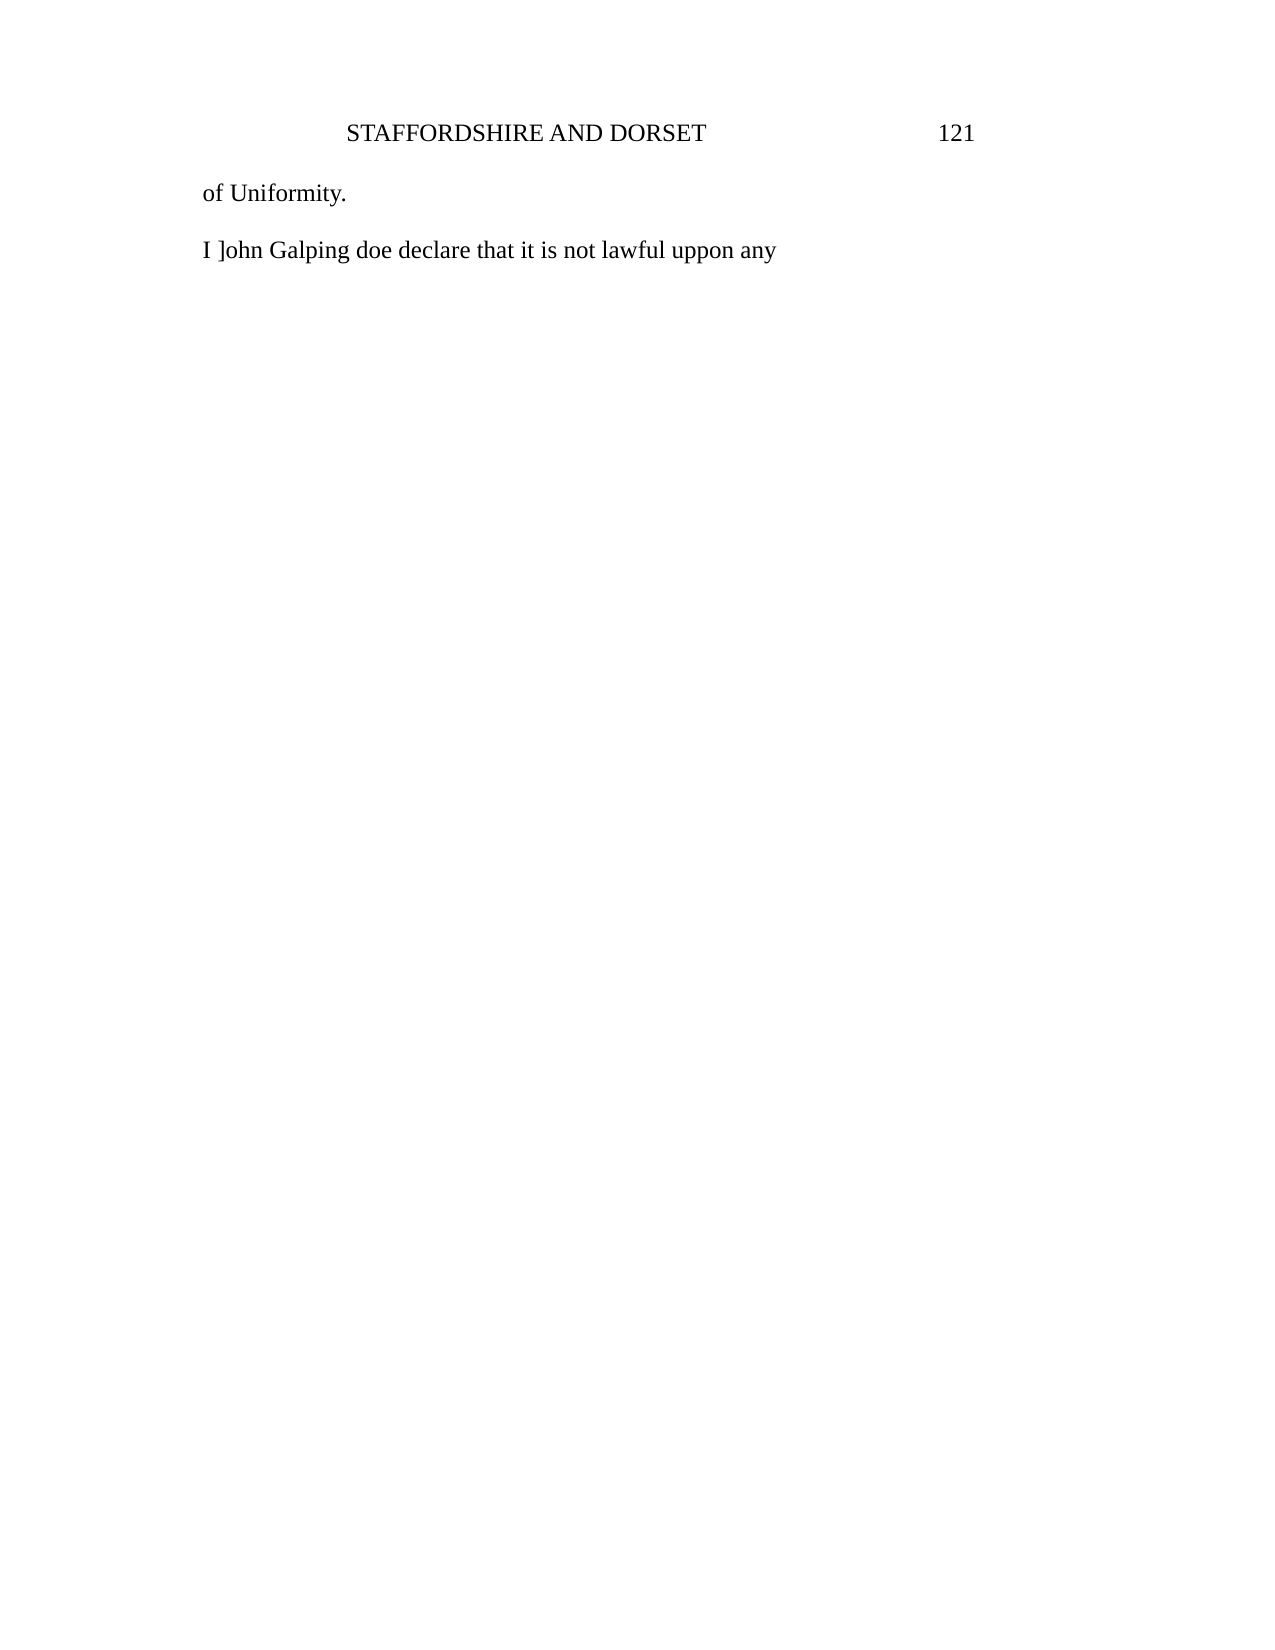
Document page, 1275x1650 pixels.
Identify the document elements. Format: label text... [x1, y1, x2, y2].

text I ]ohn Galping doe declare that it is not lawful uppon any [150, 236, 975, 264]
text of Uniformity. [150, 178, 975, 207]
